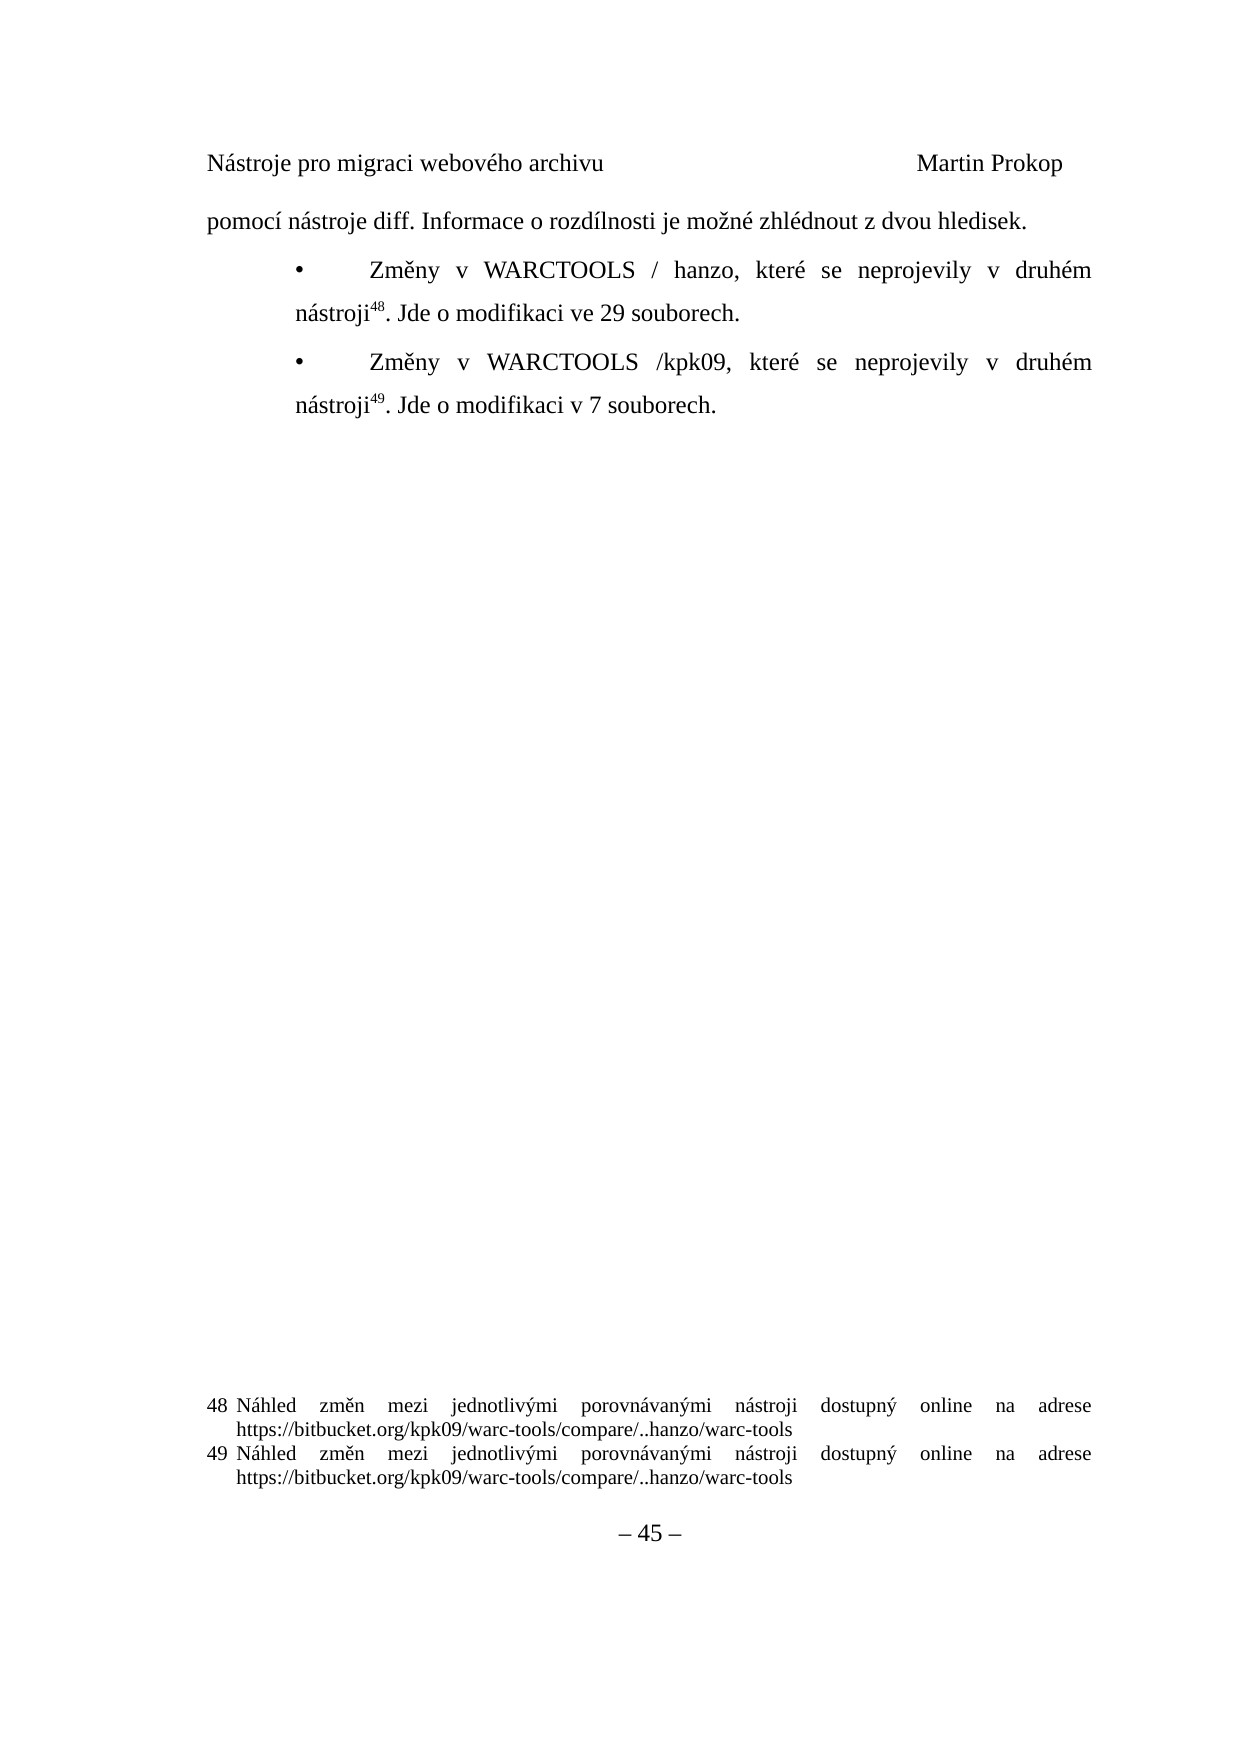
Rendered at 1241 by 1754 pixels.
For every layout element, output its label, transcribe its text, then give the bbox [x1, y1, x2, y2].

list Změny v WARCTOOLS / hanzo, které se neprojevily v druhém nástroji. Jde o modifikaci ve 29 souborech. [295, 255, 1093, 327]
list Změny v WARCTOOLS /kpk09, které se neprojevily v druhém nástroji. Jde o modifikaci v 7 souborech. [295, 347, 1093, 419]
list Náhled změn mezi jednotlivými porovnávanými nástroji dostupný online na adrese https://bitbucket.org/kpk09/warc-tools/compare/..hanzo/warc-tools [207, 1441, 1093, 1489]
text pomocí nástroje diff. Informace o rozdílnosti je možné zhlédnout z dvou hledisek. [207, 206, 1093, 234]
list Náhled změn mezi jednotlivými porovnávanými nástroji dostupný online na adrese https://bitbucket.org/kpk09/warc-tools/compare/..hanzo/warc-tools [207, 1393, 1093, 1441]
